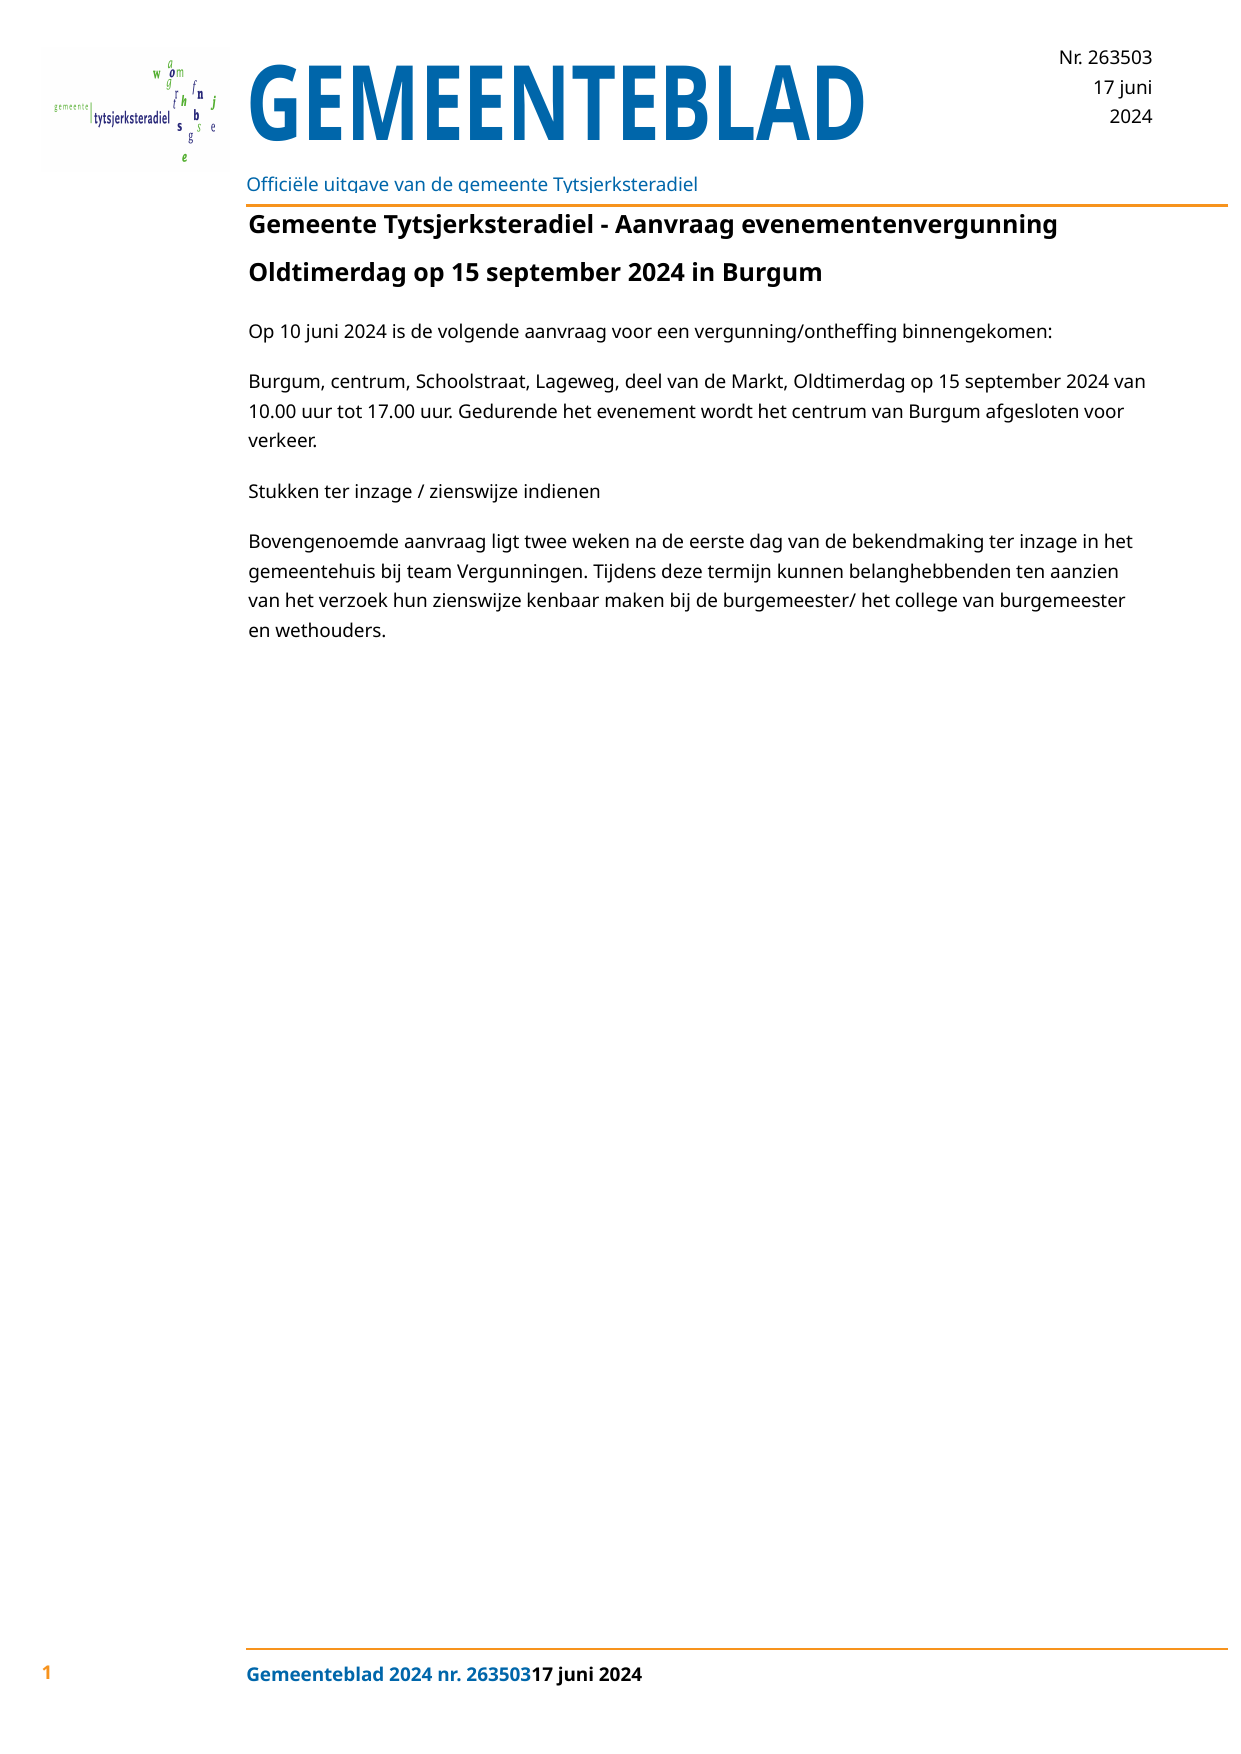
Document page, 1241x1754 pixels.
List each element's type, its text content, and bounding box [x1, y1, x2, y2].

text Burgum, centrum, Schoolstraat, Lageweg, deel van de Markt, Oldtimerdag op 15 september 2024 van 10.00 uur tot 17.00 uur. Gedurende het evenement wordt het centrum van Burgum afgesloten voor verkeer. [248, 368, 1152, 453]
picture [41, 47, 231, 172]
text Op 10 juni 2024 is de volgende aanvraag voor een vergunning/ontheffing binnengekomen: [248, 318, 1152, 344]
text Bovengenoemde aanvraag ligt twee weken na de eerste dag van de bekendmaking ter inzage in het gemeentehuis bij team Vergunningen. Tijdens deze termijn kunnen belanghebbenden ten aanzien van het verzoek hun zienswijze kenbaar maken bij de burgemeester/ het college van burgemeester en wethouders. [248, 528, 1152, 643]
text Stukken ter inzage / zienswijze indienen [248, 478, 1152, 504]
text Gemeente Tytsjerksteradiel - Aanvraag evenementenvergunning Oldtimerdag op 15 september 2024 in Burgum [248, 207, 1152, 288]
